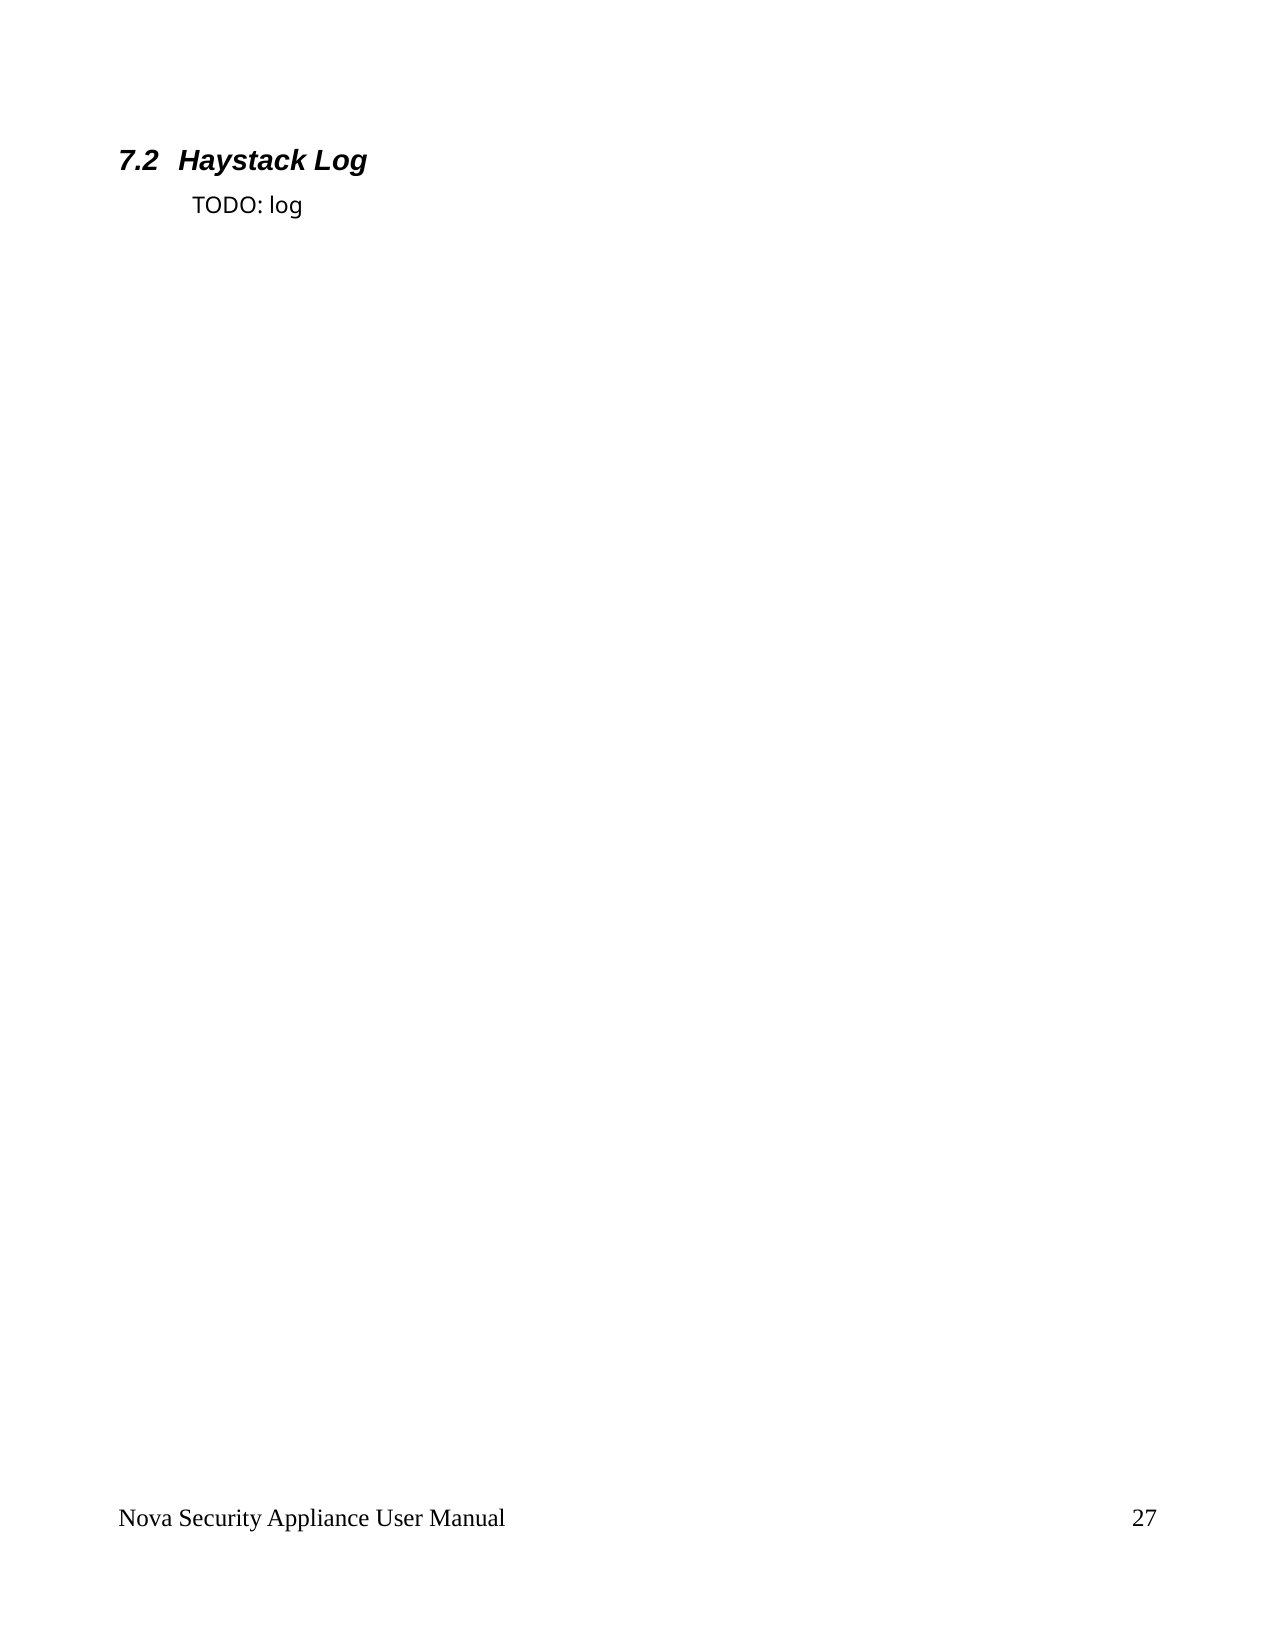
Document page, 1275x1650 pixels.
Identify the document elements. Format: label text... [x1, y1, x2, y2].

subtitle Haystack Log [118, 143, 1157, 177]
text TODO: log [118, 189, 1157, 220]
